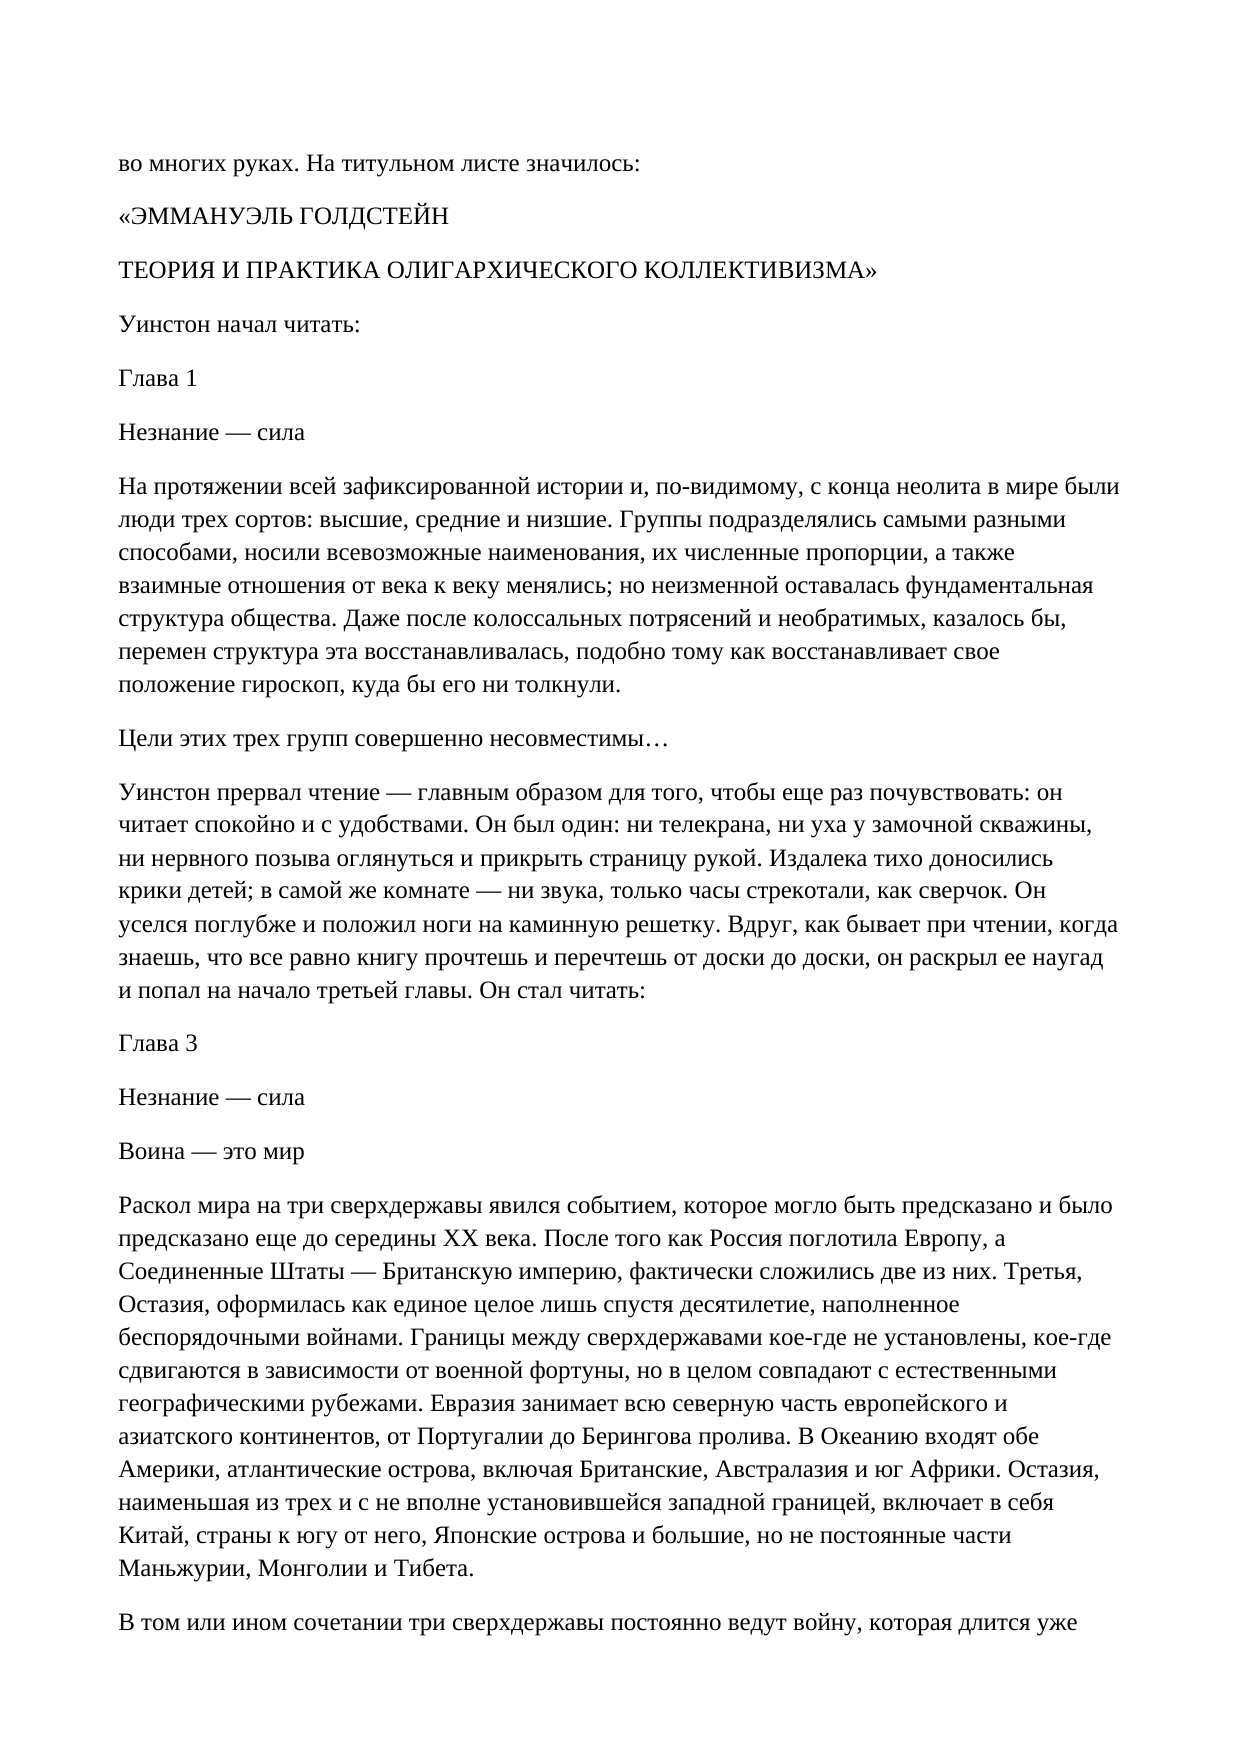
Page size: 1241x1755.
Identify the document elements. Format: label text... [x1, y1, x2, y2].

text «ЭММАНУЭЛЬ ГОЛДСТЕЙН [118, 201, 1122, 230]
text На протяжении всей зафиксированной истории и, по-видимому, с конца неолита в мире были люди трех сортов: высшие, средние и низшие. Группы подразделялись самыми разными способами, носили всевозможные наименования, их численные пропорции, а также взаимные отношения от века к веку менялись; но неизменной оставалась фундаментальная структура общества. Даже после колоссальных потрясений и необратимых, казалось бы, перемен структура эта восстанавливалась, подобно тому как восстанавливает свое положение гироскоп, куда бы его ни толкнули. [118, 471, 1122, 698]
text Глава 1 [118, 363, 1122, 392]
text Воина — это мир [118, 1136, 1122, 1165]
text В том или ином сочетании три сверхдержавы постоянно ведут войну, которая длится уже [118, 1607, 1122, 1636]
text Цели этих трех групп совершенно несовместимы… [118, 723, 1122, 751]
text Незнание — сила [118, 417, 1122, 446]
text Глава 3 [118, 1028, 1122, 1057]
text Уинстон прервал чтение — главным образом для того, чтобы еще раз почувствовать: он читает спокойно и с удобствами. Он был один: ни телекрана, ни уха у замочной скважины, ни нервного позыва оглянуться и прикрыть страницу рукой. Издалека тихо доносились крики детей; в самой же комнате — ни звука, только часы стрекотали, как сверчок. Он уселся поглубже и положил ноги на каминную решетку. Вдруг, как бывает при чтении, когда знаешь, что все равно книгу прочтешь и перечтешь от доски до доски, он раскрыл ее наугад и попал на начало третьей главы. Он стал читать: [118, 777, 1122, 1003]
text Уинстон начал читать: [118, 309, 1122, 338]
text Незнание — сила [118, 1082, 1122, 1111]
text ТЕОРИЯ И ПРАКТИКА ОЛИГАРХИЧЕСКОГО КОЛЛЕКТИВИЗМА» [118, 255, 1122, 284]
text во многих руках. На титульном листе значилось: [118, 148, 1122, 176]
text Раскол мира на три сверхдержавы явился событием, которое могло быть предсказано и было предсказано еще до середины XX века. После того как Россия поглотила Европу, а Соединенные Штаты — Британскую империю, фактически сложились две из них. Третья, Остазия, оформилась как единое целое лишь спустя десятилетие, наполненное беспорядочными войнами. Границы между сверхдержавами кое-где не установлены, кое-где сдвигаются в зависимости от военной фортуны, но в целом совпадают с естественными географическими рубежами. Евразия занимает всю северную часть европейского и азиатского континентов, от Португалии до Берингова пролива. В Океанию входят обе Америки, атлантические острова, включая Британские, Австралазия и юг Африки. Остазия, наименьшая из трех и с не вполне установившейся западной границей, включает в себя Китай, страны к югу от него, Японские острова и большие, но не постоянные части Маньжурии, Монголии и Тибета. [118, 1190, 1122, 1582]
